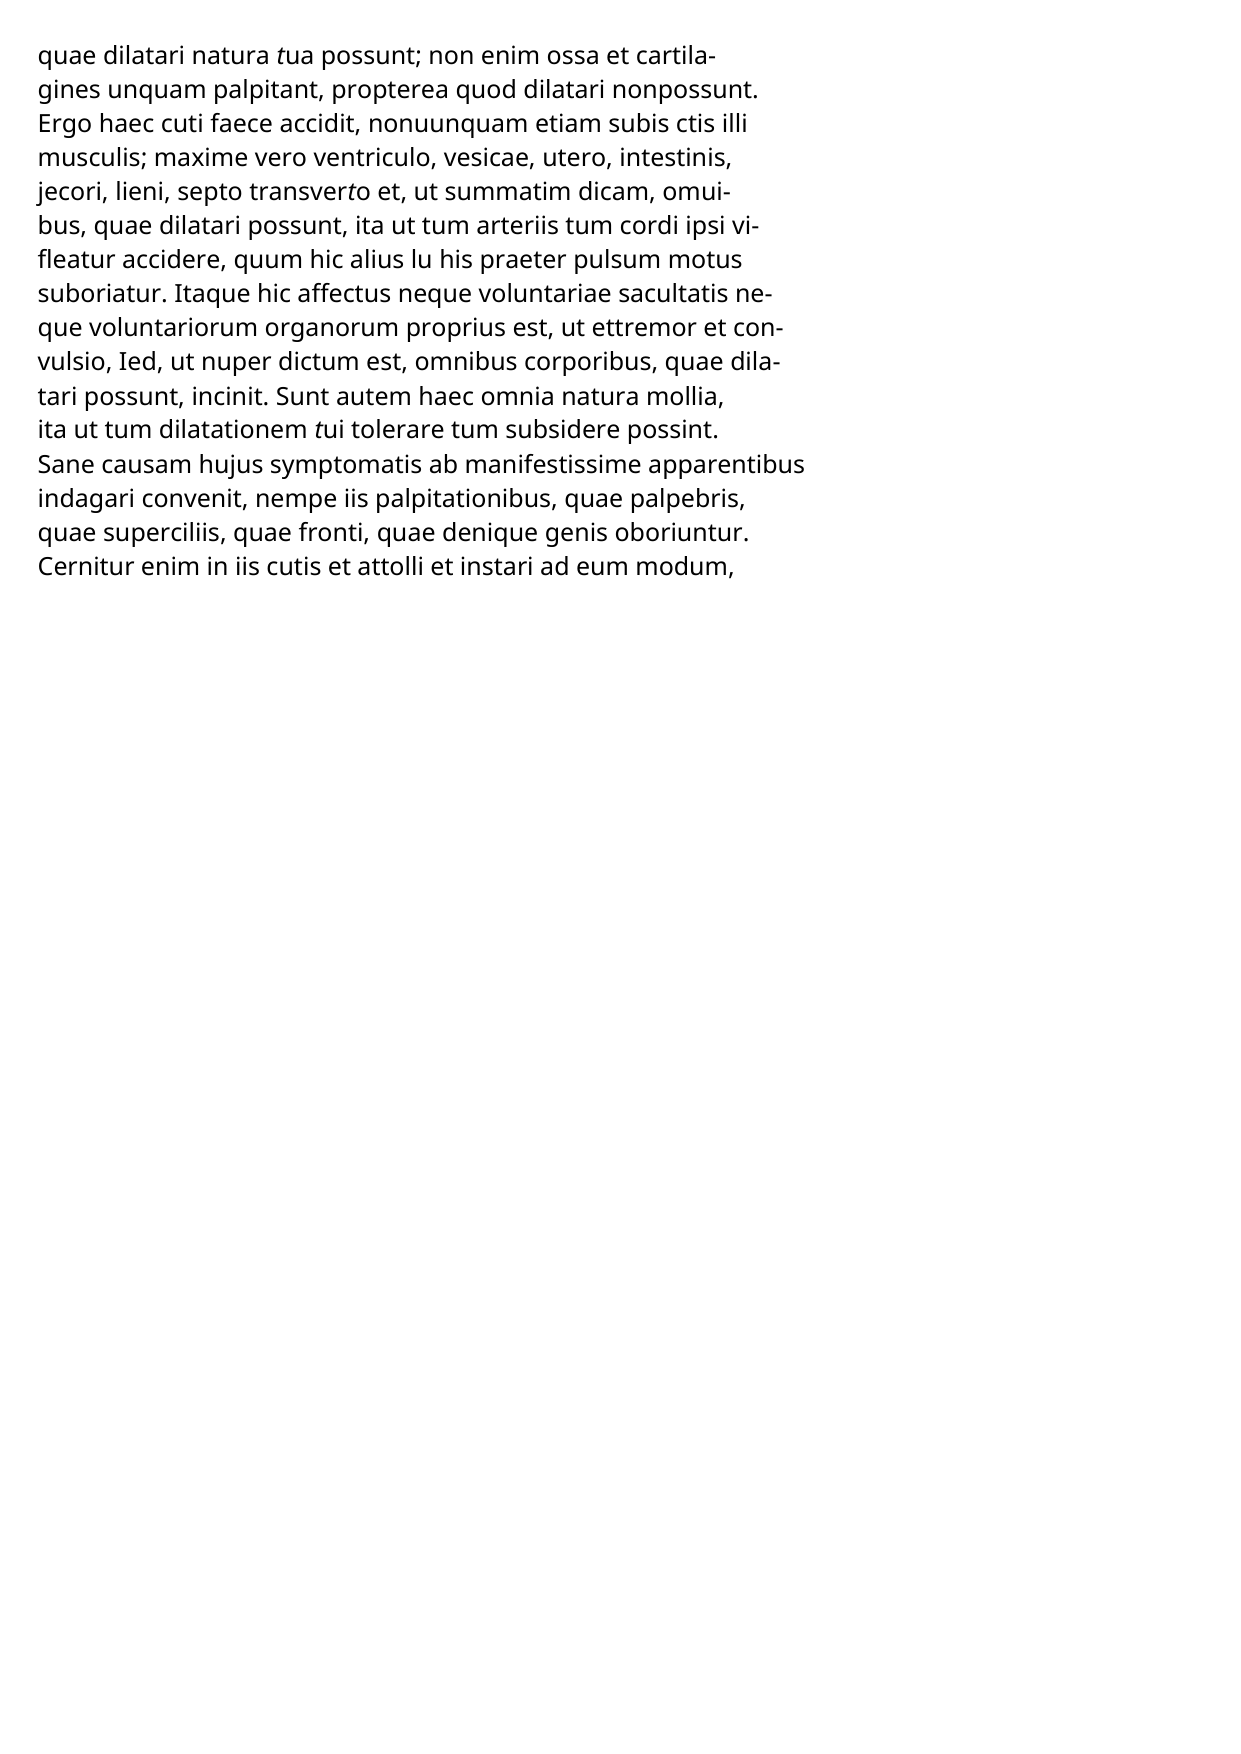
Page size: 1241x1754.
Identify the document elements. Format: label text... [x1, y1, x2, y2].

text quae dilatari natura tua possunt; non enim ossa et cartila- gines unquam palpitant, propterea quod dilatari nonpossunt. Ergo haec cuti faece accidit, nonuunquam etiam subis ctis illi musculis; maxime vero ventriculo, vesicae, utero, intestinis, jecori, lieni, septo transverto et, ut summatim dicam, omui- bus, quae dilatari possunt, ita ut tum arteriis tum cordi ipsi vi- fleatur accidere, quum hic alius lu his praeter pulsum motus suboriatur. Itaque hic affectus neque voluntariae sacultatis ne- que voluntariorum organorum proprius est, ut ettremor et con- vulsio, Ied, ut nuper dictum est, omnibus corporibus, quae dila- tari possunt, incinit. Sunt autem haec omnia natura mollia, ita ut tum dilatationem tui tolerare tum subsidere possint. Sane causam hujus symptomatis ab manifestissime apparentibus indagari convenit, nempe iis palpitationibus, quae palpebris, quae superciliis, quae fronti, quae denique genis oboriuntur. Cernitur enim in iis cutis et attolli et instari ad eum modum, [37, 37, 1203, 582]
